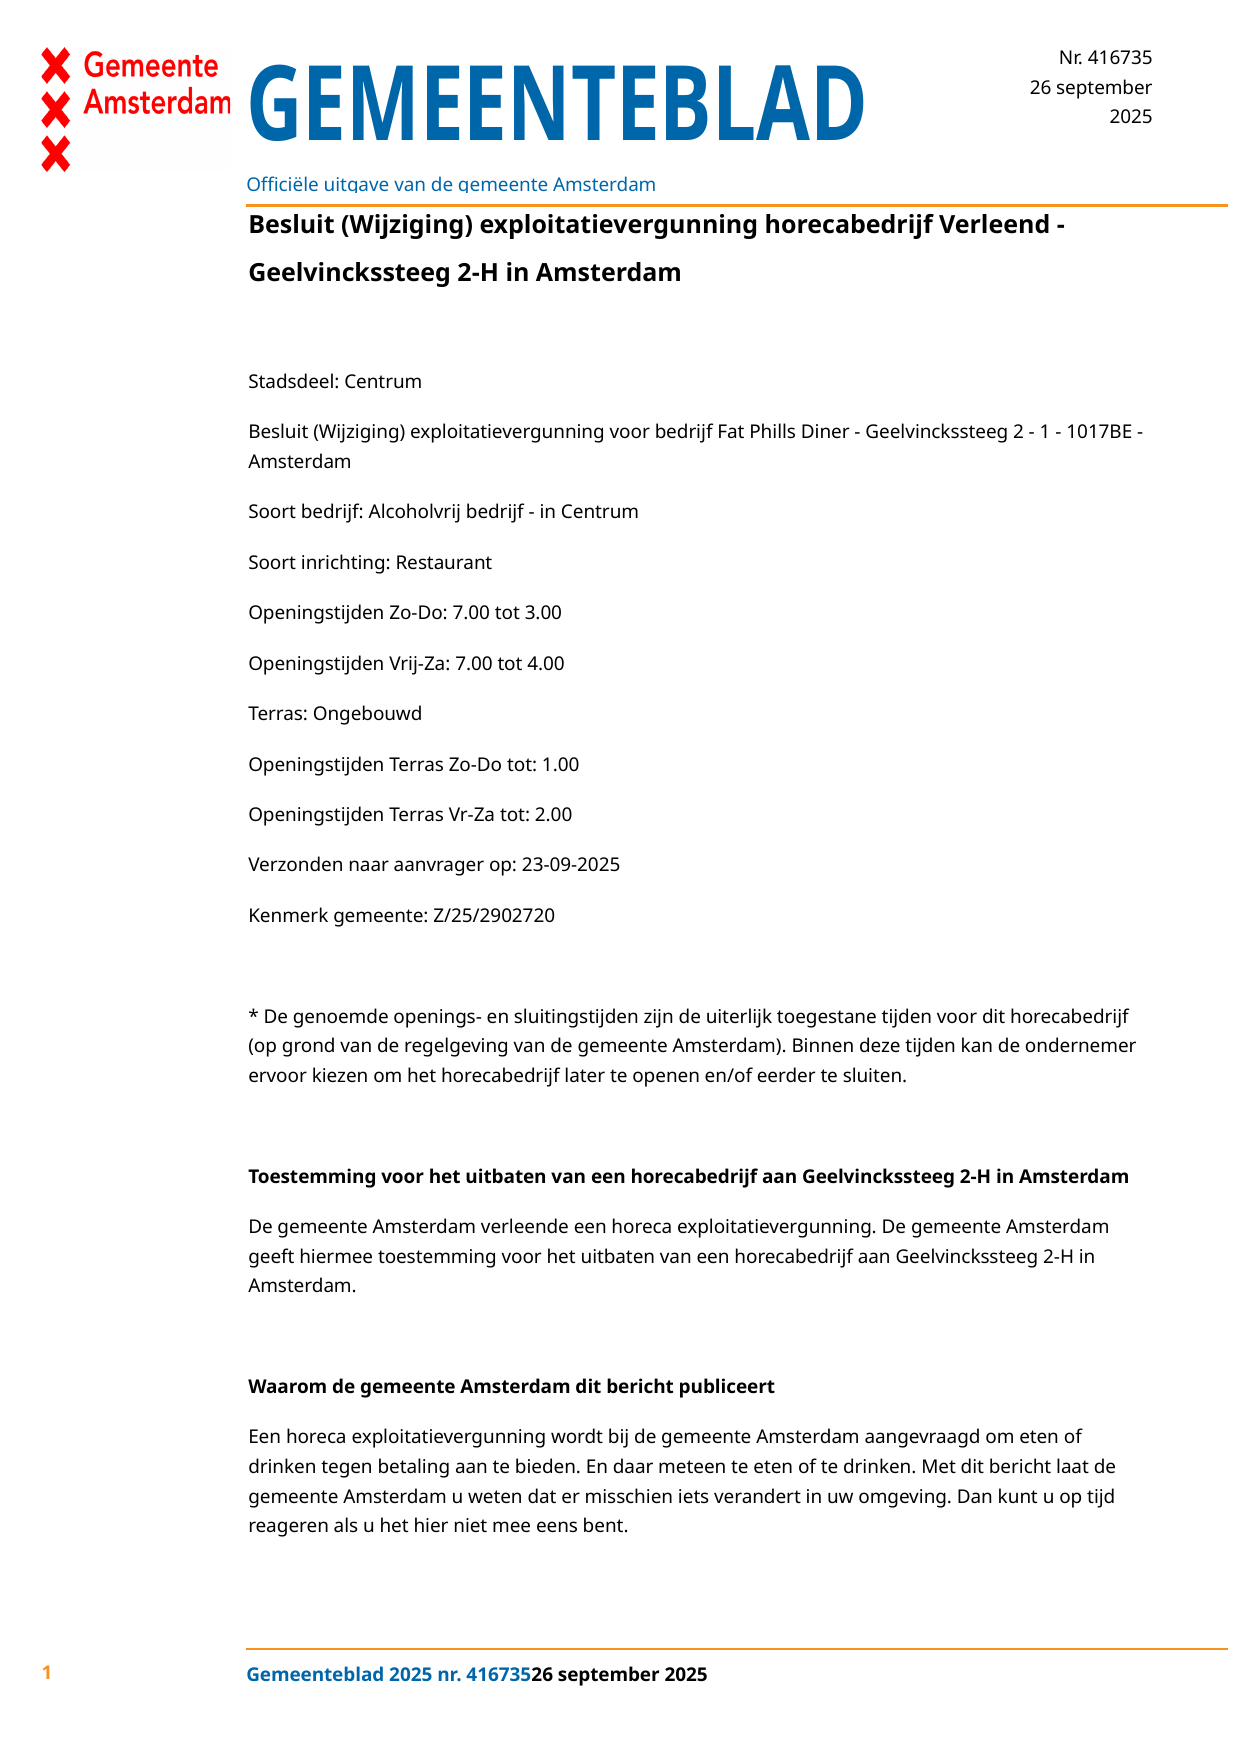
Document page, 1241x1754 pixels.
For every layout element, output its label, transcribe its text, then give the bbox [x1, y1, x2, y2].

text Openingstijden Zo-Do: 7.00 tot 3.00 [248, 599, 1152, 625]
text Een horeca exploitatievergunning wordt bij de gemeente Amsterdam aangevraagd om eten of drinken tegen betaling aan te bieden. En daar meteen te eten of te drinken. Met dit bericht laat de gemeente Amsterdam u weten dat er misschien iets verandert in uw omgeving. Dan kunt u op tijd reageren als u het hier niet mee eens bent. [248, 1424, 1152, 1538]
text * De genoemde openings- en sluitingstijden zijn de uiterlijk toegestane tijden voor dit horecabedrijf (op grond van de regelgeving van de gemeente Amsterdam). Binnen deze tijden kan de ondernemer ervoor kiezen om het horecabedrijf later te openen en/of eerder te sluiten. [248, 1003, 1152, 1088]
text Verzonden naar aanvrager op: 23-09-2025 [248, 852, 1152, 877]
text Terras: Ongebouwd [248, 700, 1152, 726]
text Soort inrichting: Restaurant [248, 549, 1152, 575]
text Stadsdeel: Centrum [248, 368, 1152, 394]
text Besluit (Wijziging) exploitatievergunning horecabedrijf Verleend - Geelvinckssteeg 2-H in Amsterdam [248, 207, 1152, 288]
text Besluit (Wijziging) exploitatievergunning voor bedrijf Fat Phills Diner - Geelvinckssteeg 2 - 1 - 1017BE - Amsterdam [248, 419, 1152, 474]
text Openingstijden Terras Vr-Za tot: 2.00 [248, 801, 1152, 827]
text Kenmerk gemeente: Z/25/2902720 [248, 902, 1152, 928]
text Openingstijden Vrij-Za: 7.00 tot 4.00 [248, 650, 1152, 676]
text Toestemming voor het uitbaten van een horecabedrijf aan Geelvinckssteeg 2-H in Amsterdam [248, 1163, 1152, 1189]
text Waarom de gemeente Amsterdam dit bericht publiceert [248, 1373, 1152, 1399]
text De gemeente Amsterdam verleende een horeca exploitatievergunning. De gemeente Amsterdam geeft hiermee toestemming voor het uitbaten van een horecabedrijf aan Geelvinckssteeg 2-H in Amsterdam. [248, 1213, 1152, 1298]
text Soort bedrijf: Alcoholvrij bedrijf - in Centrum [248, 499, 1152, 524]
picture [41, 47, 231, 172]
text Openingstijden Terras Zo-Do tot: 1.00 [248, 751, 1152, 777]
